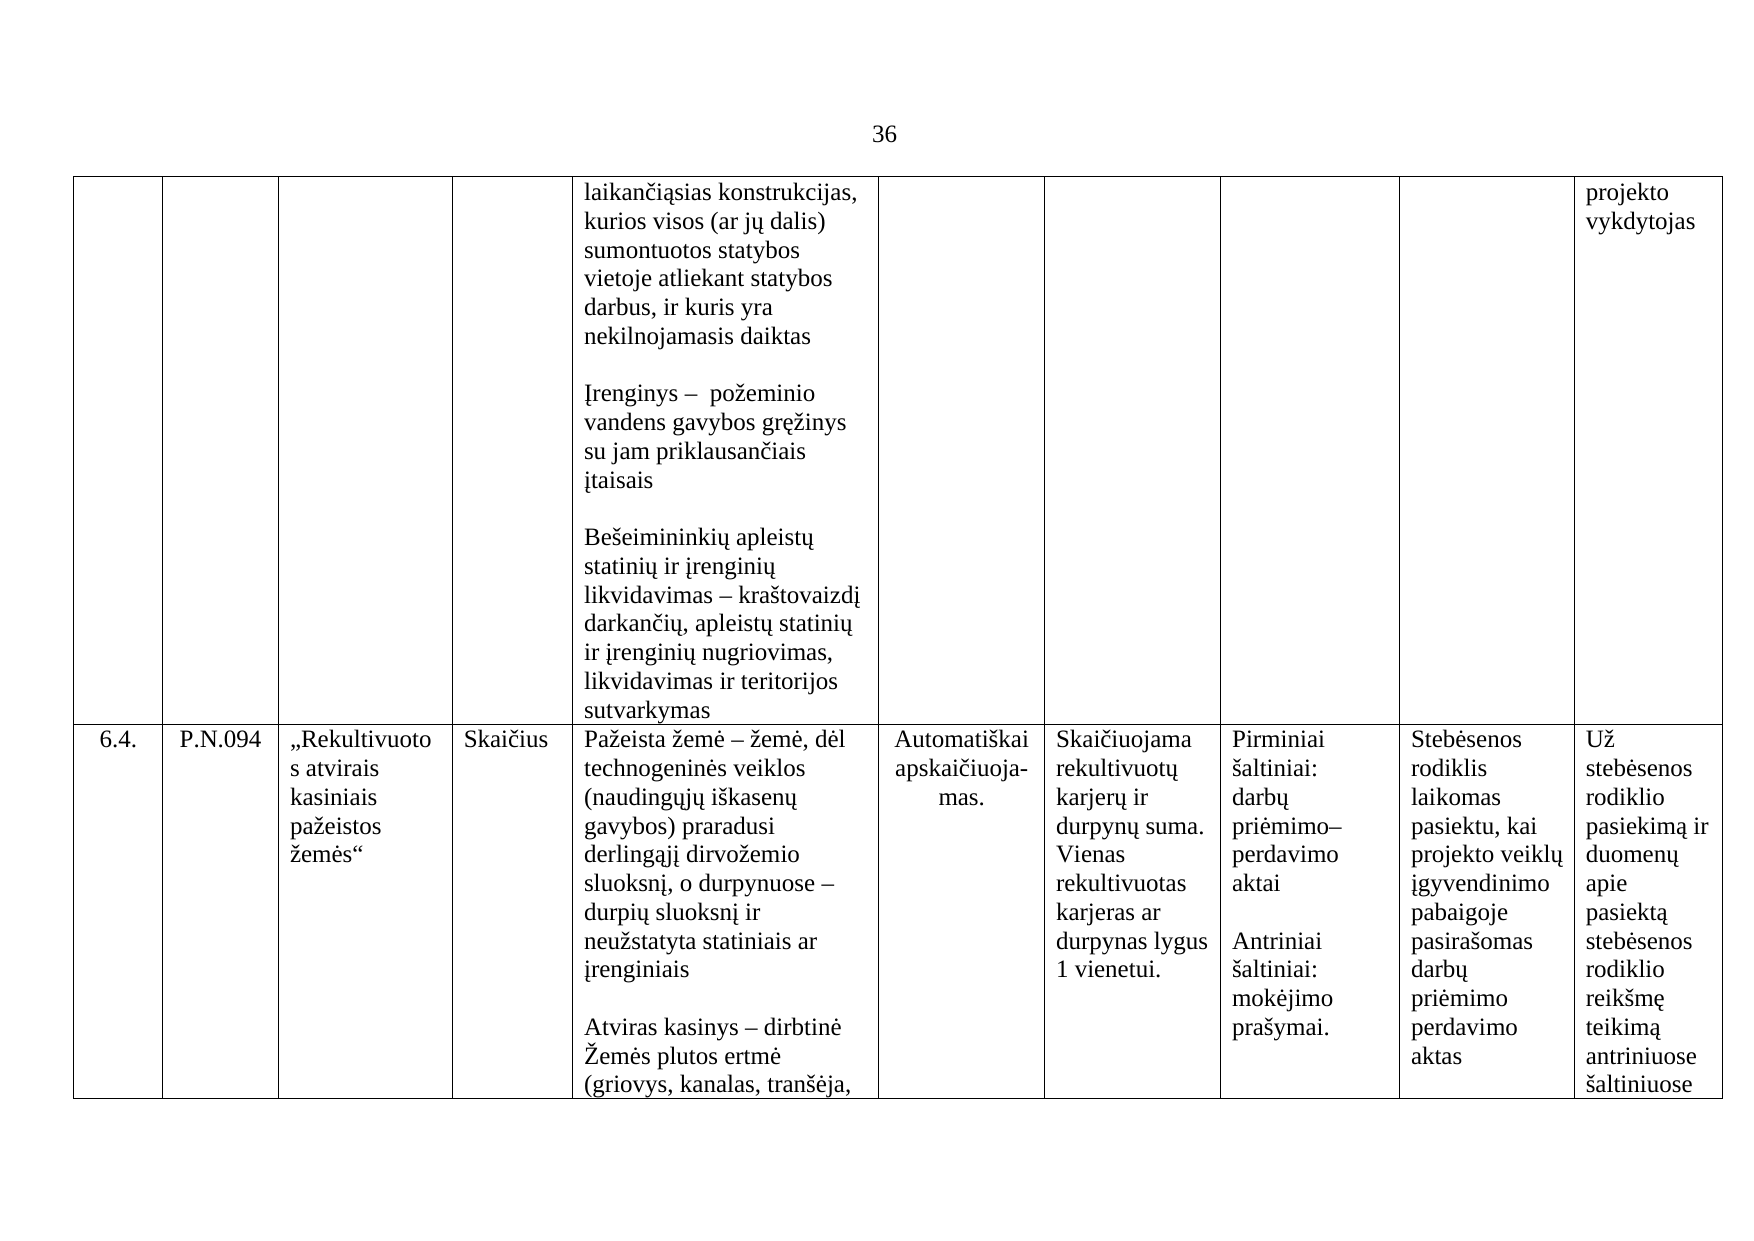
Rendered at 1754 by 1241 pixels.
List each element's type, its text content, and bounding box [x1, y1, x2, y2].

table_cell Stebėsenos rodiklis laikomas pasiektu, kai projekto veiklų įgyvendinimo pabaigoje pasirašomas darbų priėmimo perdavimo aktas [1400, 725, 1574, 1098]
table_cell [74, 177, 162, 723]
table_cell Skaičius [453, 725, 572, 1098]
table_cell laikančiąsias konstrukcijas, kurios visos (ar jų dalis) sumontuotos statybos vietoje atliekant statybos darbus, ir kuris yra nekilnojamasis daiktas Įrenginys – požeminio vandens gavybos gręžinys su jam priklausančiais įtaisais Bešeimininkių apleistų statinių ir įrenginių likvidavimas – kraštovaizdį darkančių, apleistų statinių ir įrenginių nugriovimas, likvidavimas ir teritorijos sutvarkymas [573, 177, 878, 723]
table_cell [1221, 177, 1399, 723]
table_cell [1723, 176, 1728, 723]
table_cell Pirminiai šaltiniai: darbų priėmimo–perdavimo aktai Antriniai šaltiniai: mokėjimo prašymai. [1221, 725, 1399, 1098]
table_cell [1400, 177, 1574, 723]
table_cell Pažeista žemė – žemė, dėl technogeninės veiklos (naudingųjų iškasenų gavybos) praradusi derlingąjį dirvožemio sluoksnį, o durpynuose – durpių sluoksnį ir neužstatyta statiniais ar įrenginiais Atviras kasinys – dirbtinė Žemės plutos ertmė (griovys, kanalas, tranšėja, [573, 725, 878, 1098]
table_cell „Rekultivuotos atvirais kasiniais pažeistos žemės“ [279, 725, 452, 1098]
table_cell [879, 177, 1044, 723]
table_cell [279, 177, 452, 723]
table_cell [163, 177, 278, 723]
table_cell [1045, 177, 1220, 723]
table_cell Skaičiuojama rekultivuotų karjerų ir durpynų suma. Vienas rekultivuotas karjeras ar durpynas lygus 1 vienetui. [1045, 725, 1220, 1098]
table_cell projekto vykdytojas [1575, 177, 1722, 723]
table_cell [453, 177, 572, 723]
table_cell Už stebėsenos rodiklio pasiekimą ir duomenų apie pasiektą stebėsenos rodiklio reikšmę teikimą antriniuose šaltiniuose [1575, 725, 1722, 1098]
table_cell Automatiškai apskaičiuoja-mas. [879, 725, 1044, 1098]
table_cell 6.4. [74, 725, 162, 1098]
table_cell [1723, 724, 1728, 1098]
table_cell P.N.094 [163, 725, 278, 1098]
